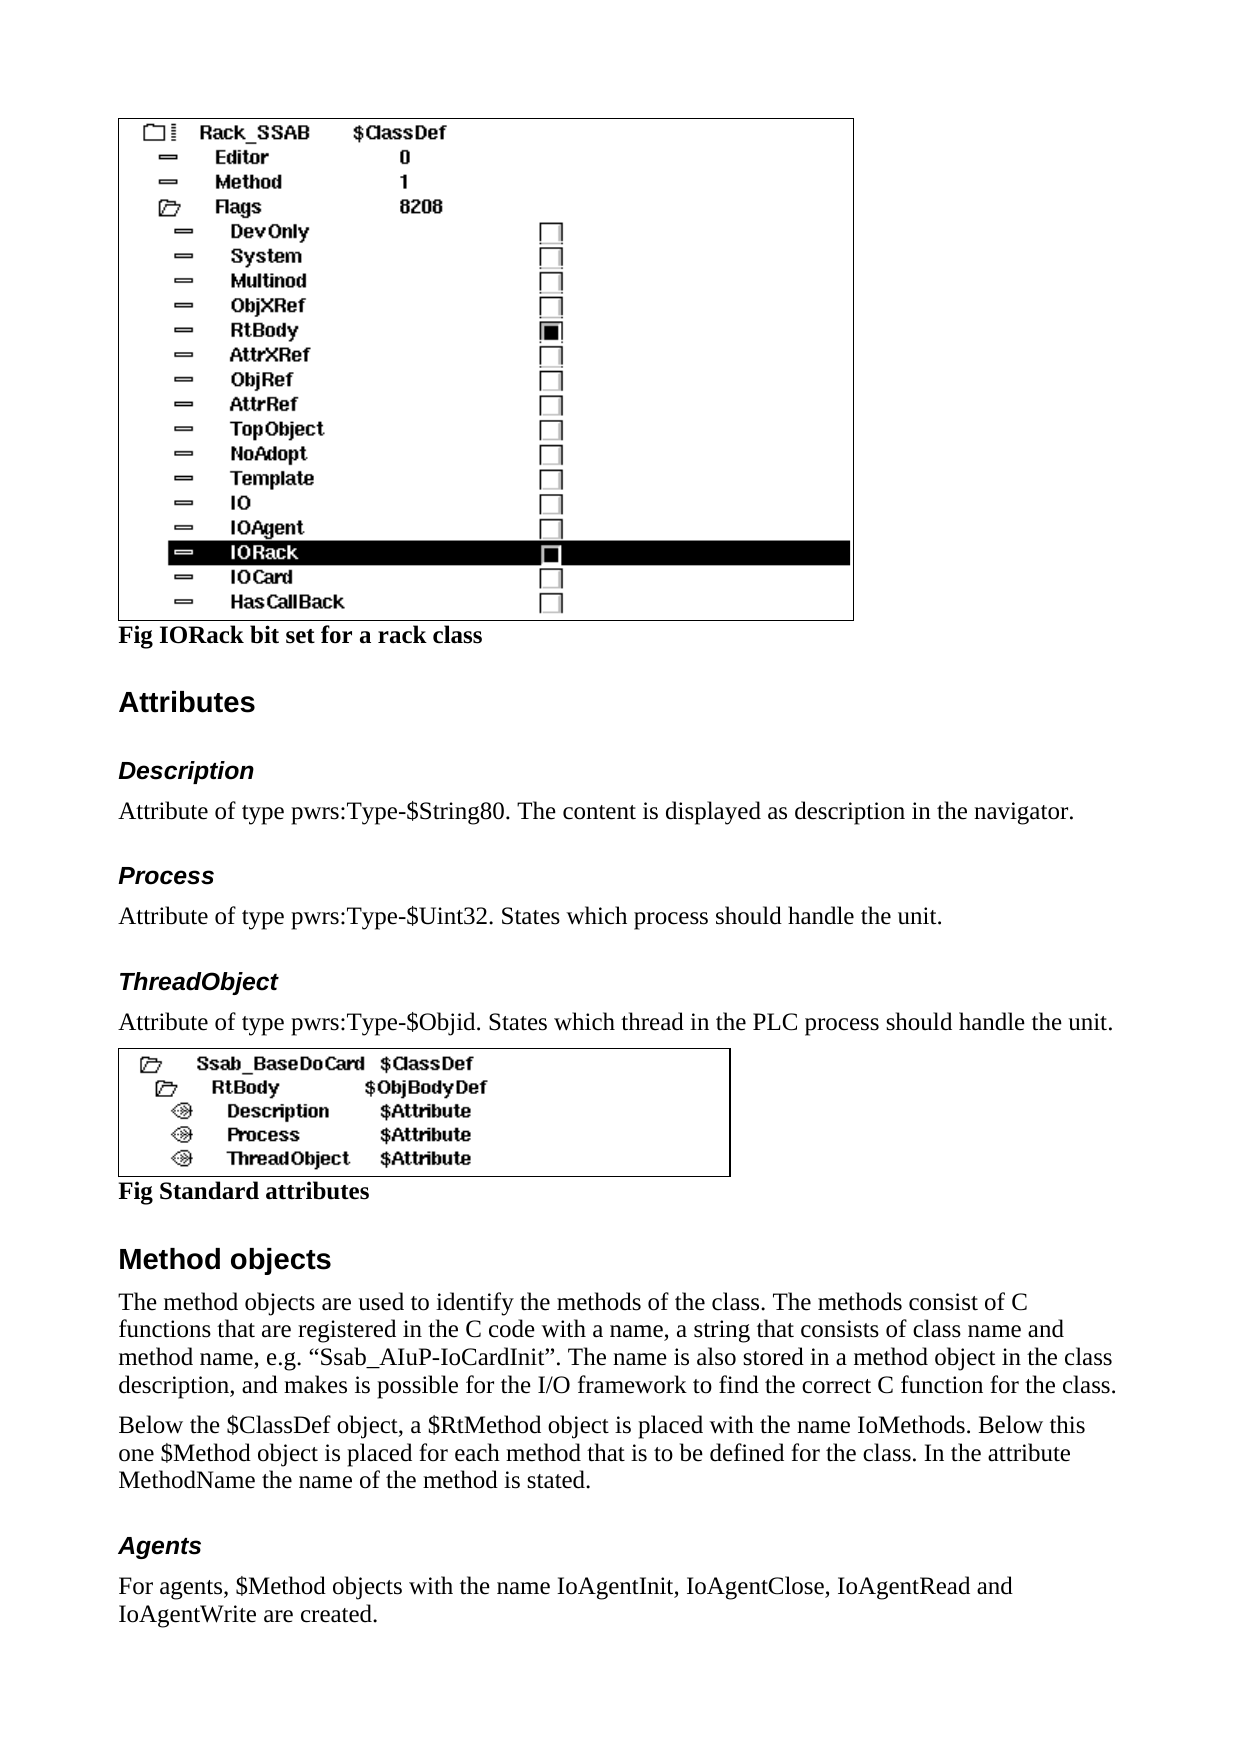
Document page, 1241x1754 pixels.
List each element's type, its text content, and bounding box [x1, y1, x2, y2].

picture [122, 122, 851, 618]
subtitle Process [118, 862, 1122, 890]
subtitle Attributes [118, 686, 1122, 719]
text For agents, $Method objects with the name IoAgentInit, IoAgentClose, IoAgentRead and IoAgentWrite are created. [118, 1572, 1122, 1627]
text Fig Standard attributes [118, 1174, 1122, 1205]
picture [122, 1051, 727, 1174]
subtitle Method objects [118, 1243, 1122, 1275]
subtitle ThreadObject [118, 967, 1122, 995]
text Attribute of type pwrs:Type-$Uint32. States which process should handle the unit. [118, 902, 1122, 930]
subtitle Agents [118, 1532, 1122, 1559]
text Below the $ClassDef object, a $RtMethod object is placed with the name IoMethods. Below this one $Method object is placed for each method that is to be defined for the class. In the attribute MethodName the name of the method is stated. [118, 1411, 1122, 1494]
text Fig IORack bit set for a rack class [118, 618, 1122, 649]
subtitle Description [118, 757, 1122, 784]
text Attribute of type pwrs:Type-$String80. The content is displayed as description in the navigator. [118, 797, 1122, 824]
text The method objects are used to identify the methods of the class. The methods consist of C functions that are registered in the C code with a name, a string that consists of class name and method name, e.g. “Ssab_AIuP-IoCardInit”. The name is also stored in a method object in the class description, and makes is possible for the I/O framework to find the correct C function for the class. [118, 1288, 1122, 1399]
text Attribute of type pwrs:Type-$Objid. States which thread in the PLC process should handle the unit. [118, 1008, 1122, 1035]
